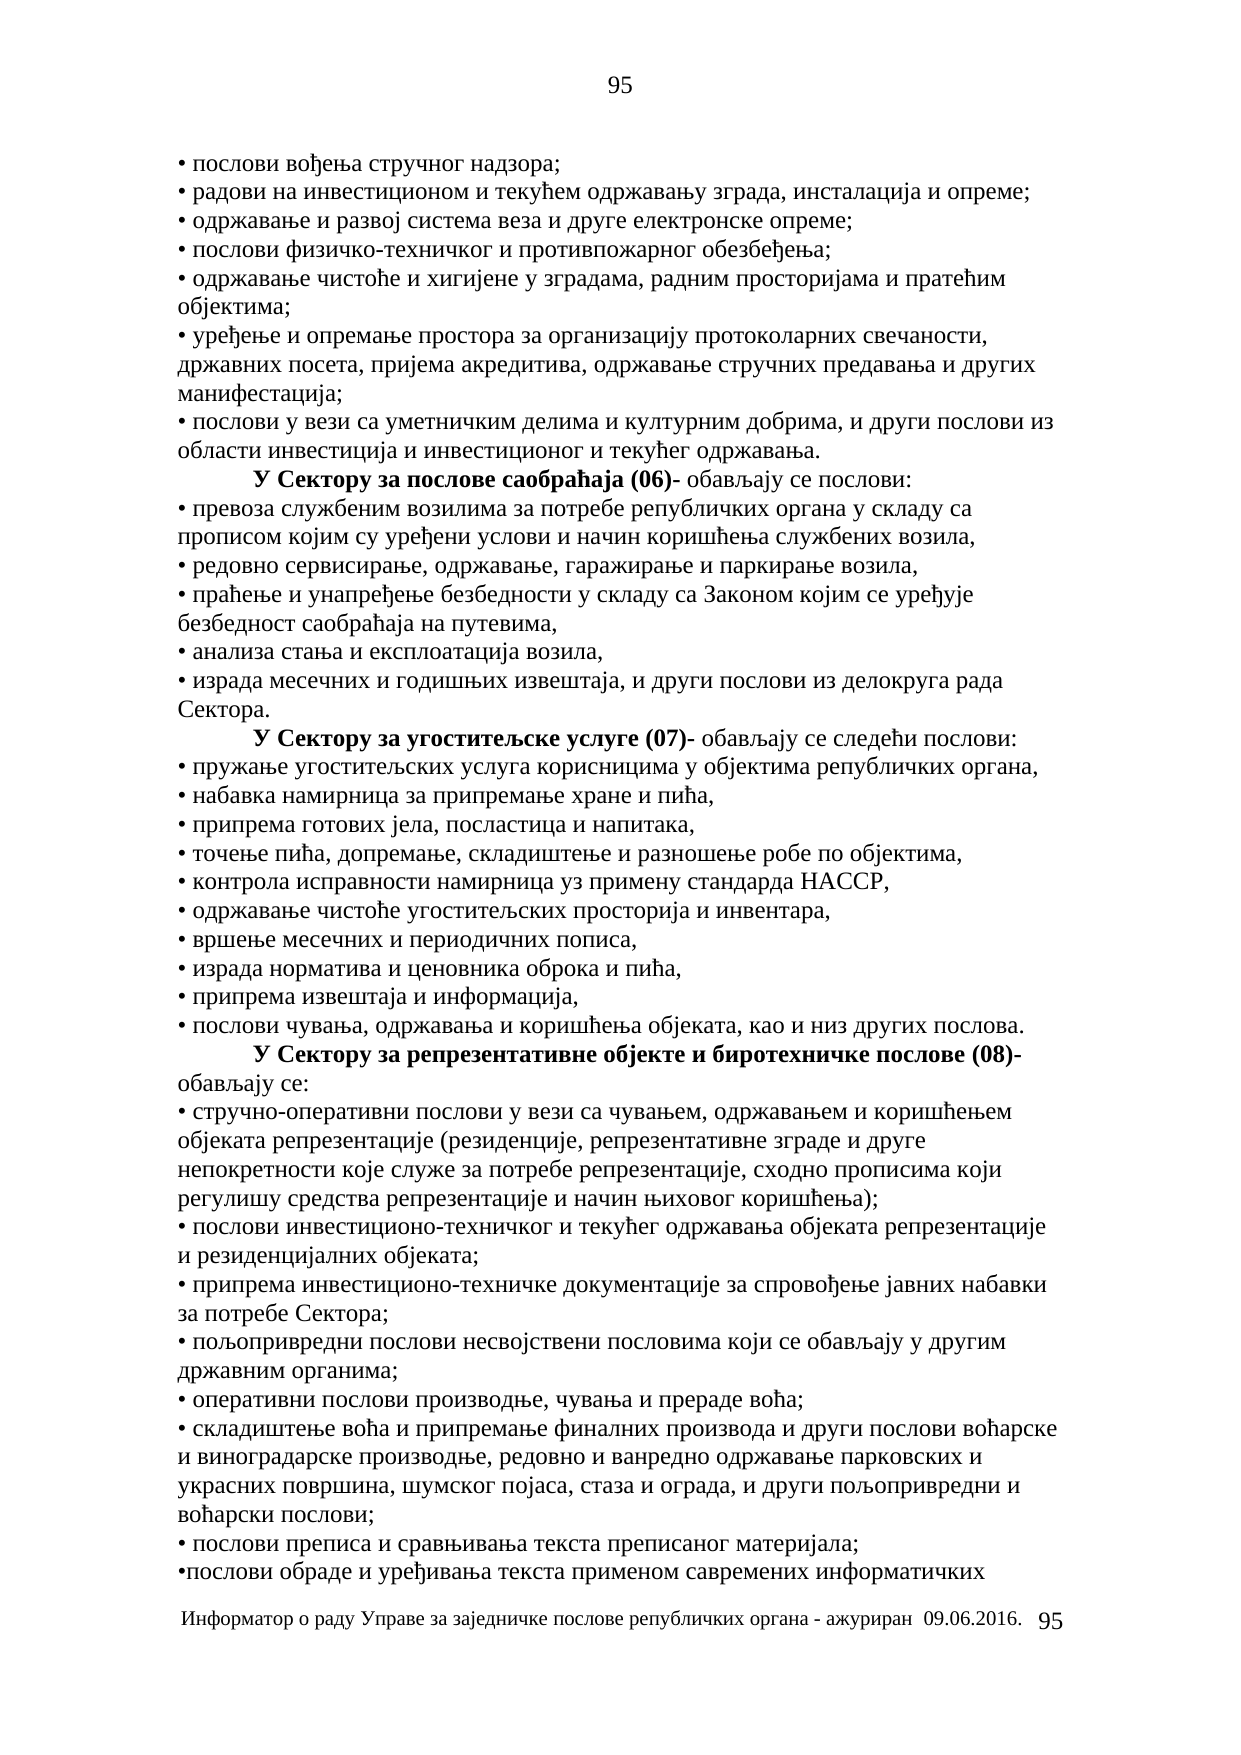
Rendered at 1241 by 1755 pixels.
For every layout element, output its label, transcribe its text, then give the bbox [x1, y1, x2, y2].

text • послови вођења стручног надзора; • радови на инвестиционом и текућем одржавању зграда, инсталација и опреме; • одржавање и развој система веза и друге електронске опреме; • послови физичко-техничког и противпожарног обезбеђења; • одржавање чистоће и хигијене у зградама, радним просторијама и пратећим објектима; • уређење и опремање простора за организацију протоколарних свечаности, државних посета, пријема акредитива, одржавање стручних предавања и других манифестација; • послови у вези са уметничким делима и културним добрима, и други послови из области инвестиција и инвестиционог и текућег одржавања. У Сектору за послове саобраћаја (06)- обављају се послови: • превоза службеним возилима за потребе републичких органа у складу са прописом којим су уређени услови и начин коришћења службених возила, • редовно сервисирање, одржавање, гаражирање и паркирање возила, • праћење и унапређење безбедности у складу са Законом којим се уређује безбедност саобраћаја на путевима, • анализа стања и експлоатација возила, • израда месечних и годишњих извештаја, и други послови из делокруга рада Сектора. У Сектору за угоститељске услуге (07)- обављају се следећи послови: • пружање угоститељских услуга корисницима у објектима републичких органа, • набавка намирница за припремање хране и пића, • припрема готових јела, посластица и напитака, • точење пића, допремање, складиштење и разношење робе по објектима, • контрола исправности намирница уз примену стандарда НАССР, • одржавање чистоће угоститељских просторија и инвентара, • вршење месечних и периодичних пописа, • израда норматива и ценовника оброка и пића, • припрема извештаја и информација, • послови чувања, одржавања и коришћења објеката, као и низ других послова. У Сектору за репрезентативне објекте и биротехничке послове (08)- обављају се: • стручно-оперативни послови у вези са чувањем, одржавањем и коришћењем објеката репрезентације (резиденције, репрезентативне зграде и друге непокретности које служе за потребе репрезентације, сходно прописима који регулишу средства репрезентације и начин њиховог коришћења); • послови инвестиционо-техничког и текућег одржавања објеката репрезентације и резиденцијалних објеката; • припрема инвестиционо-техничке документације за спровођење јавних набавки за потребе Сектора; • пољопривредни послови несвојствени пословима који се обављају у другим државним органима; • оперативни послови производње, чувања и прераде воћа; • складиштење воћа и припремање финалних производа и други послови воћарске и виноградарске производње, редовно и ванредно одржавање парковских и украсних површина, шумског појаса, стаза и ограда, и други пољопривредни и воћарски послови; • послови преписa и сравњивањa текста преписаног материјалa; •послови обрадe и уређивањa текста применом савремених информатичких [162, 148, 1063, 1585]
